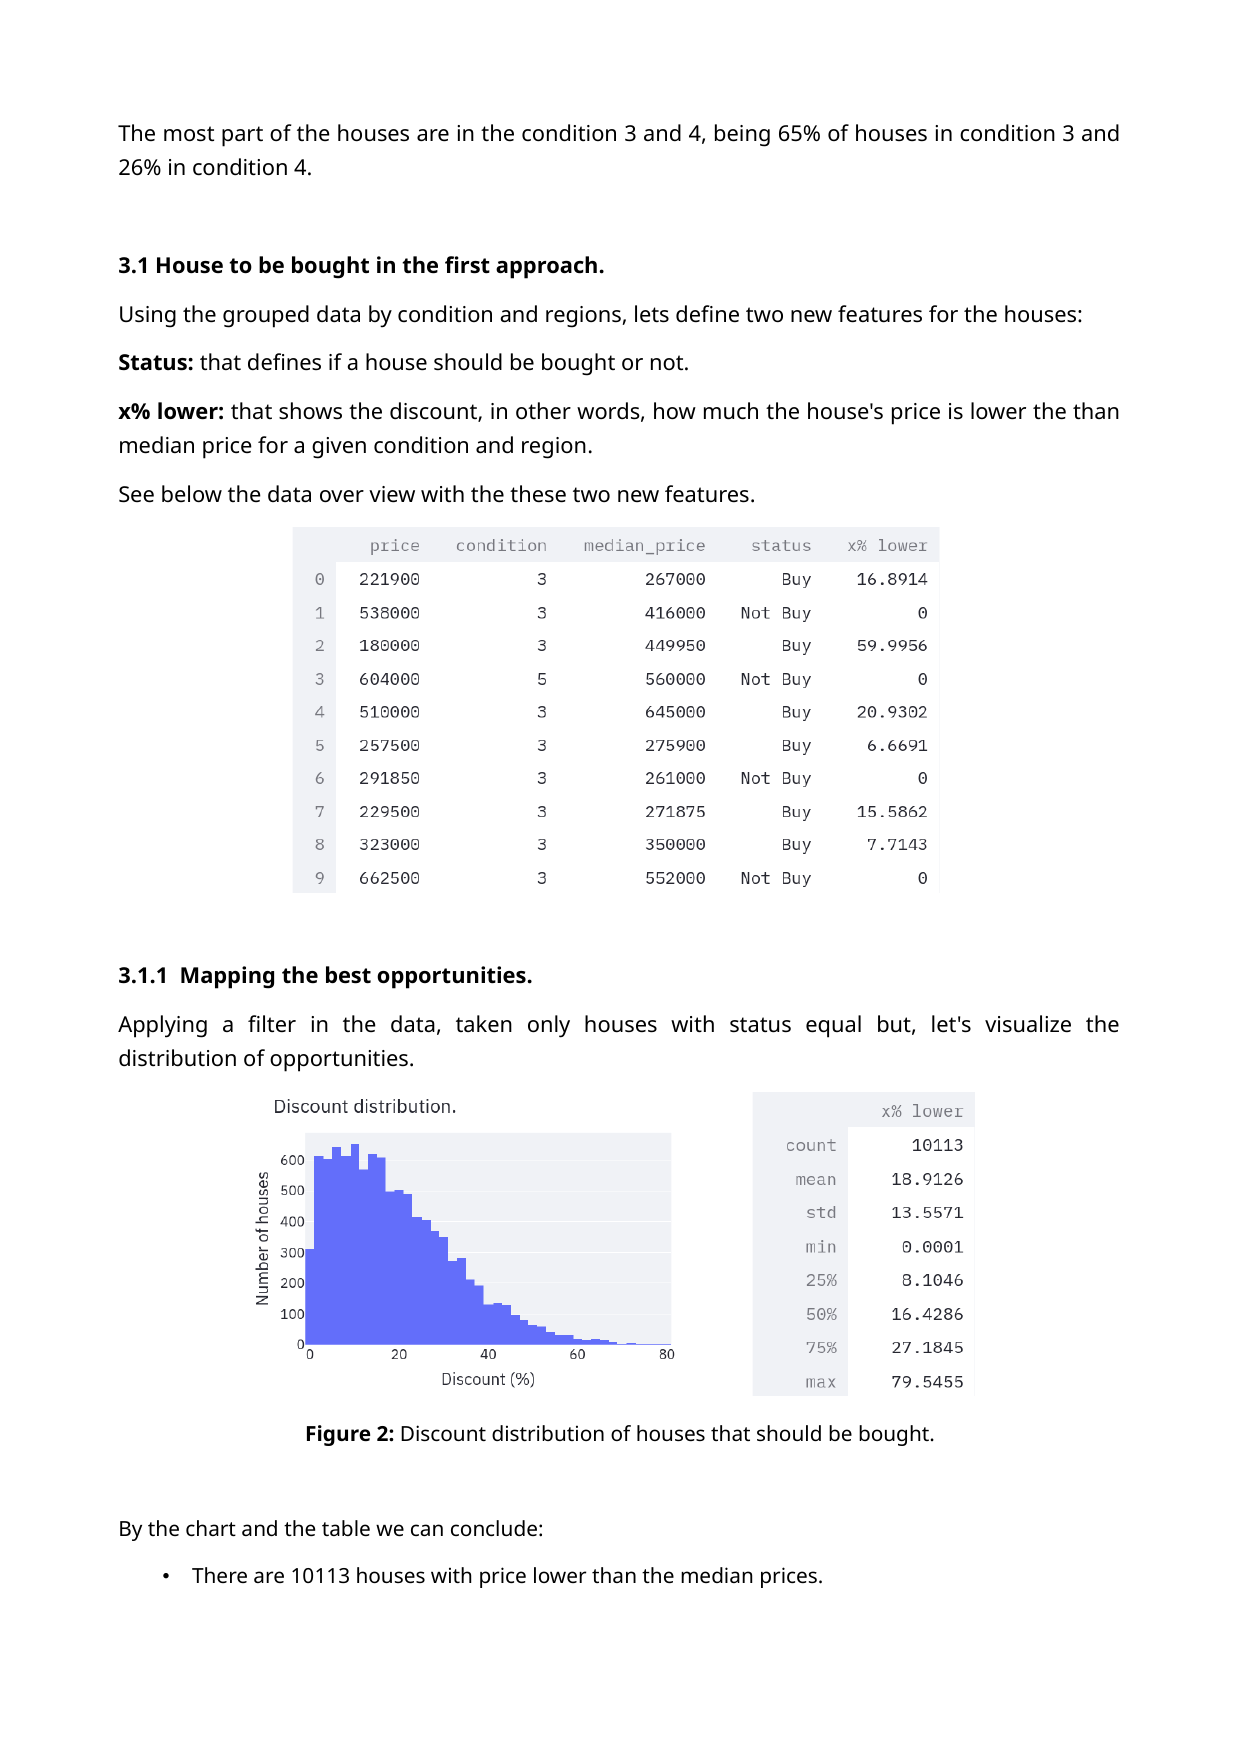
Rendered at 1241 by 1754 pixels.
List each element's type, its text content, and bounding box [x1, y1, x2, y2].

text 3.1 House to be bought in the first approach. [118, 250, 1122, 279]
text See below the data over view with the these two new features. [118, 479, 1122, 509]
text By the chart and the table we can conclude: [118, 1514, 1122, 1542]
picture [249, 1091, 722, 1396]
list There are 10113 houses with price lower than the median prices. [162, 1561, 1122, 1589]
text Applying a filter in the data, taken only houses with status equal but, let's visualize the distribution of opportunities. [118, 1009, 1122, 1073]
text Using the grouped data by condition and regions, lets define two new features for the houses: [118, 298, 1122, 328]
text 3.1.1 Mapping the best opportunities. [118, 960, 1122, 990]
picture [752, 1091, 992, 1396]
text Figure 2: Discount distribution of houses that should be bought. [118, 1419, 1122, 1448]
picture [292, 527, 948, 893]
text Status: that defines if a house should be bought or not. [118, 347, 1122, 377]
text The most part of the houses are in the condition 3 and 4, being 65% of houses in condition 3 and 26% in condition 4. [118, 118, 1122, 182]
text x% lower: that shows the discount, in other words, how much the house's price is lower the than median price for a given condition and region. [118, 396, 1122, 460]
